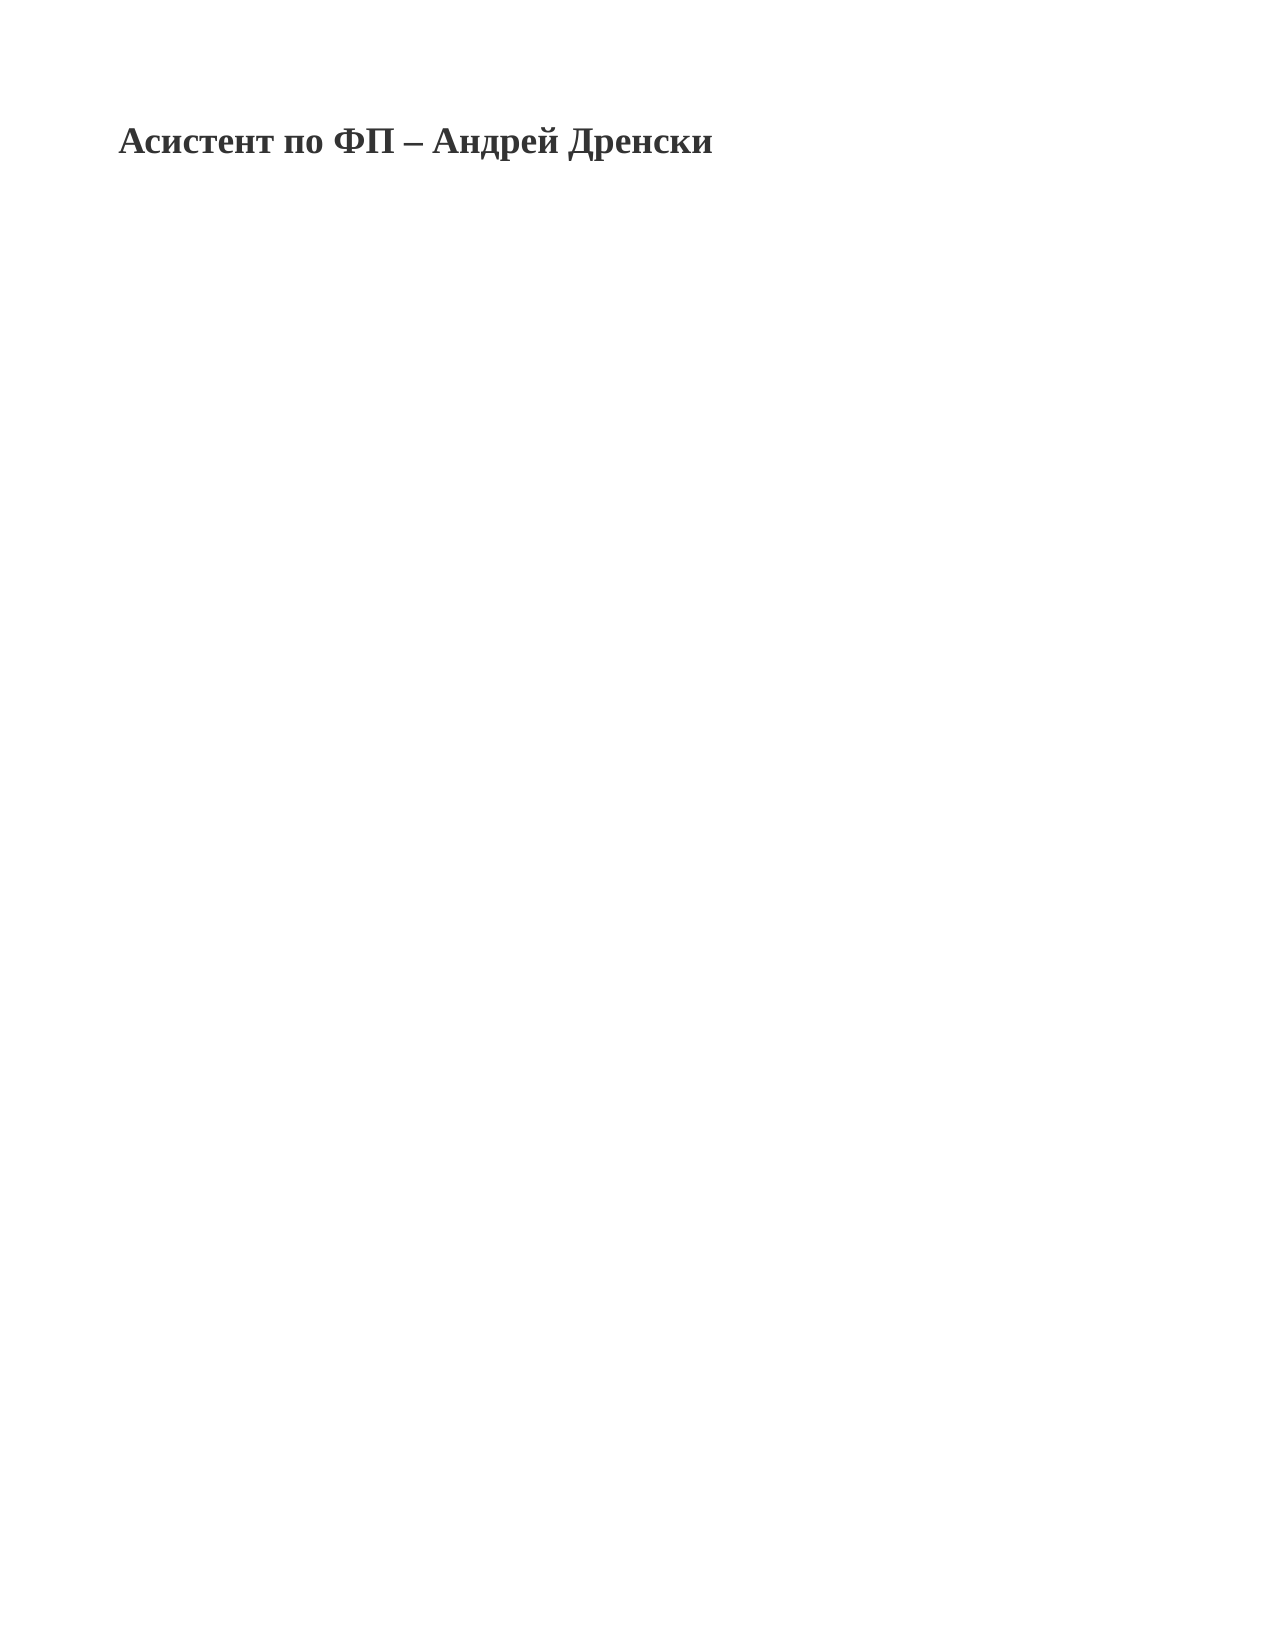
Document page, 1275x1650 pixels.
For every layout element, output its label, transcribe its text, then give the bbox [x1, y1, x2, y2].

text Асистент по ФП – Андрей Дренски [118, 118, 1157, 161]
